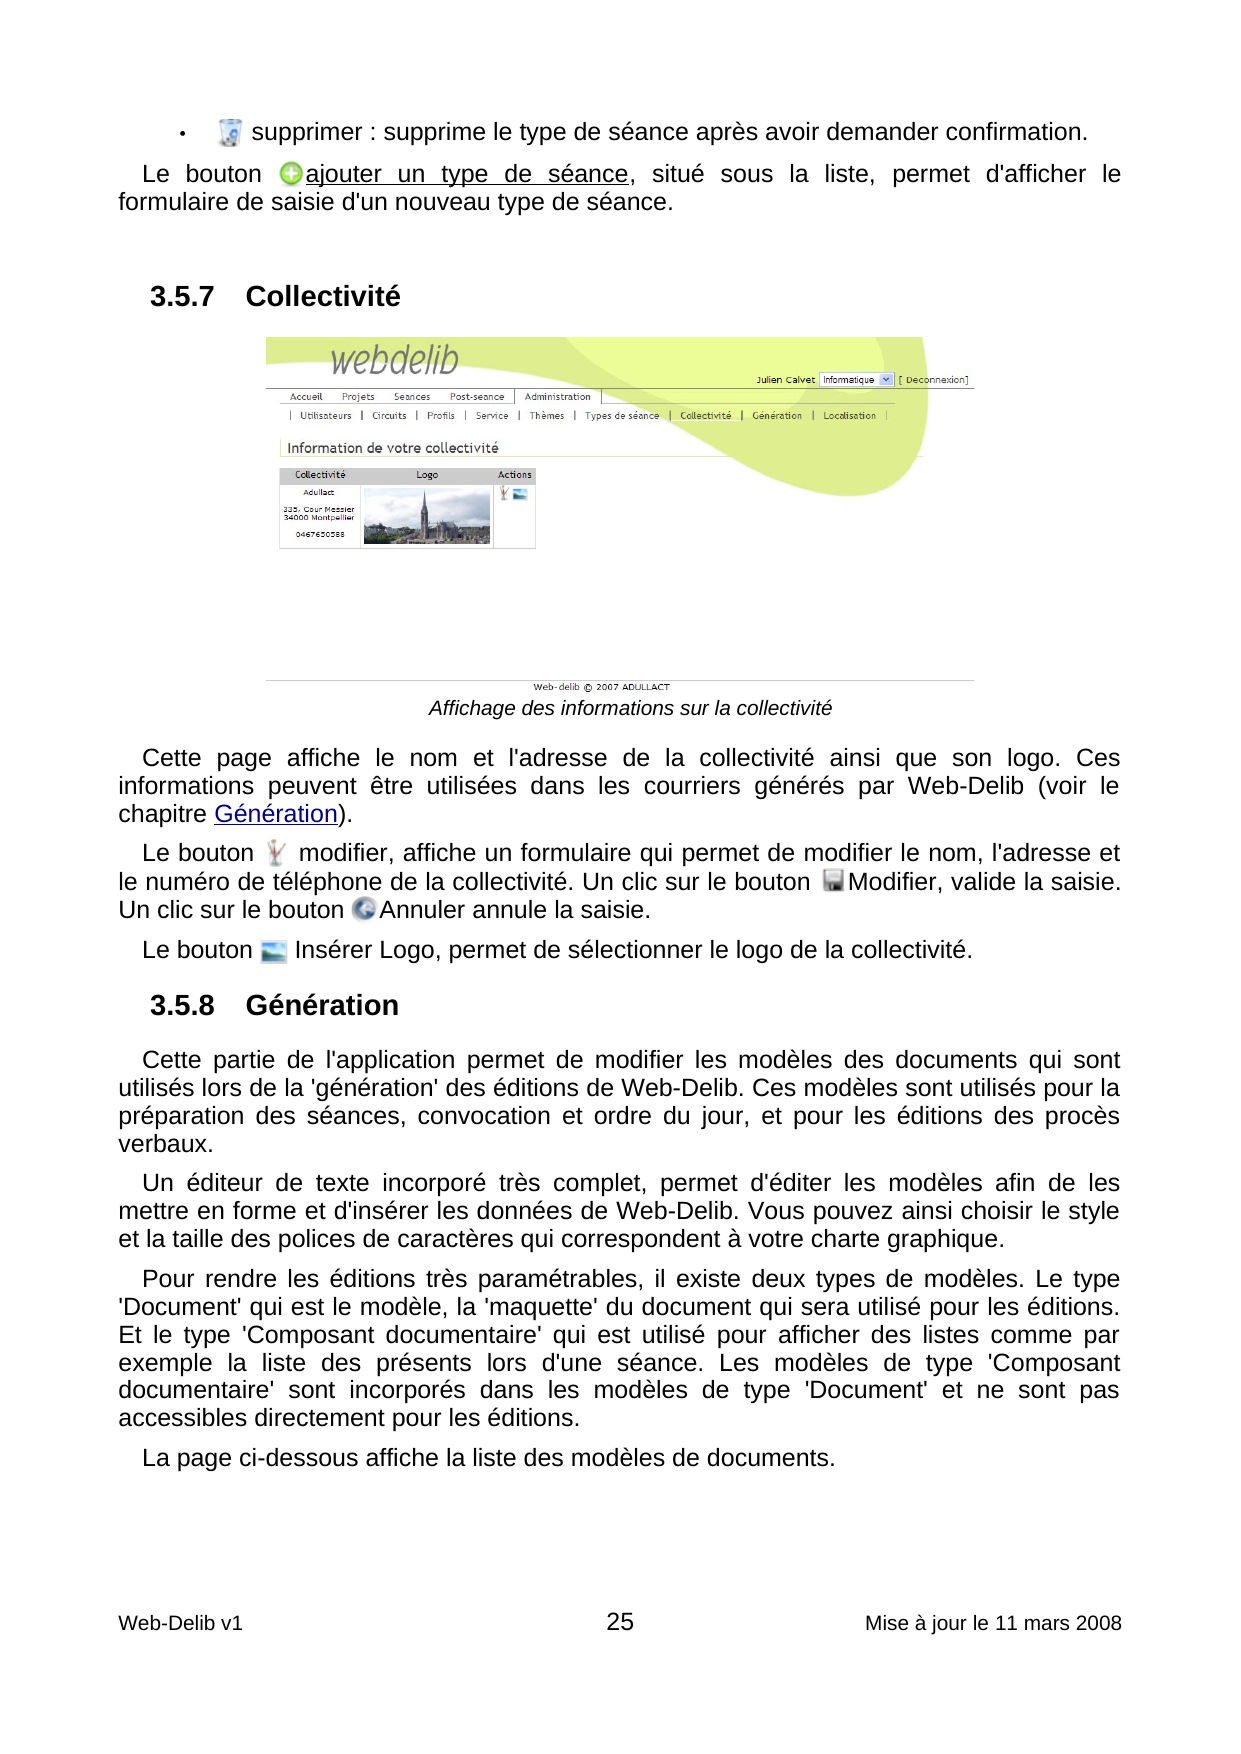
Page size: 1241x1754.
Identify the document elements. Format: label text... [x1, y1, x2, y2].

text Cette page affiche le nom et l'adresse de la collectivité ainsi que son logo. Ces informations peuvent être utilisées dans les courriers générés par Web-Delib (voir le chapitre Génération). [118, 744, 1122, 827]
picture [216, 119, 245, 147]
text Pour rendre les éditions très paramétrables, il existe deux types de modèles. Le type 'Document' qui est le modèle, la 'maquette' du document qui sera utilisé pour les éditions. Et le type 'Composant documentaire' qui est utilisé pour afficher des listes comme par exemple la liste des présents lors d'une séance. Les modèles de type 'Composant documentaire' sont incorporés dans les modèles de type 'Document' et ne sont pas accessibles directement pour les éditions. [118, 1264, 1122, 1432]
list supprimer : supprime le type de séance après avoir demander confirmation. [156, 118, 1122, 148]
subtitle Génération [118, 989, 1122, 1021]
picture [351, 896, 379, 924]
text Le bouton modifier, affiche un formulaire qui permet de modifier le nom, l'adresse et le numéro de téléphone de la collectivité. Un clic sur le bouton Modifier, valide la saisie. Un clic sur le bouton Annuler annule la saisie. [118, 839, 1122, 924]
text La page ci-dessous affiche la liste des modèles de documents. [118, 1444, 1122, 1472]
text Insérer Logo, permet de sélectionner le logo de la collectivité. [288, 936, 1122, 964]
picture [260, 936, 288, 964]
picture [265, 337, 975, 697]
picture [262, 839, 291, 867]
text Le bouton [118, 936, 260, 964]
text Le bouton ajouter un type de séance, situé sous la liste, permet d'afficher le formulaire de saisie d'un nouveau type de séance. [118, 160, 1122, 216]
text Cette partie de l'application permet de modifier les modèles des documents qui sont utilisés lors de la 'génération' des éditions de Web-Delib. Ces modèles sont utilisés pour la préparation des séances, convocation et ordre du jour, et pour les éditions des procès verbaux. [118, 1046, 1122, 1157]
picture [820, 867, 848, 895]
subtitle Collectivité [118, 280, 1122, 313]
text Affichage des informations sur la collectivité [118, 697, 1122, 720]
picture [277, 160, 306, 188]
text Un éditeur de texte incorporé très complet, permet d'éditer les modèles afin de les mettre en forme et d'insérer les données de Web-Delib. Vous pouvez ainsi choisir le style et la taille des polices de caractères qui correspondent à votre charte graphique. [118, 1169, 1122, 1253]
